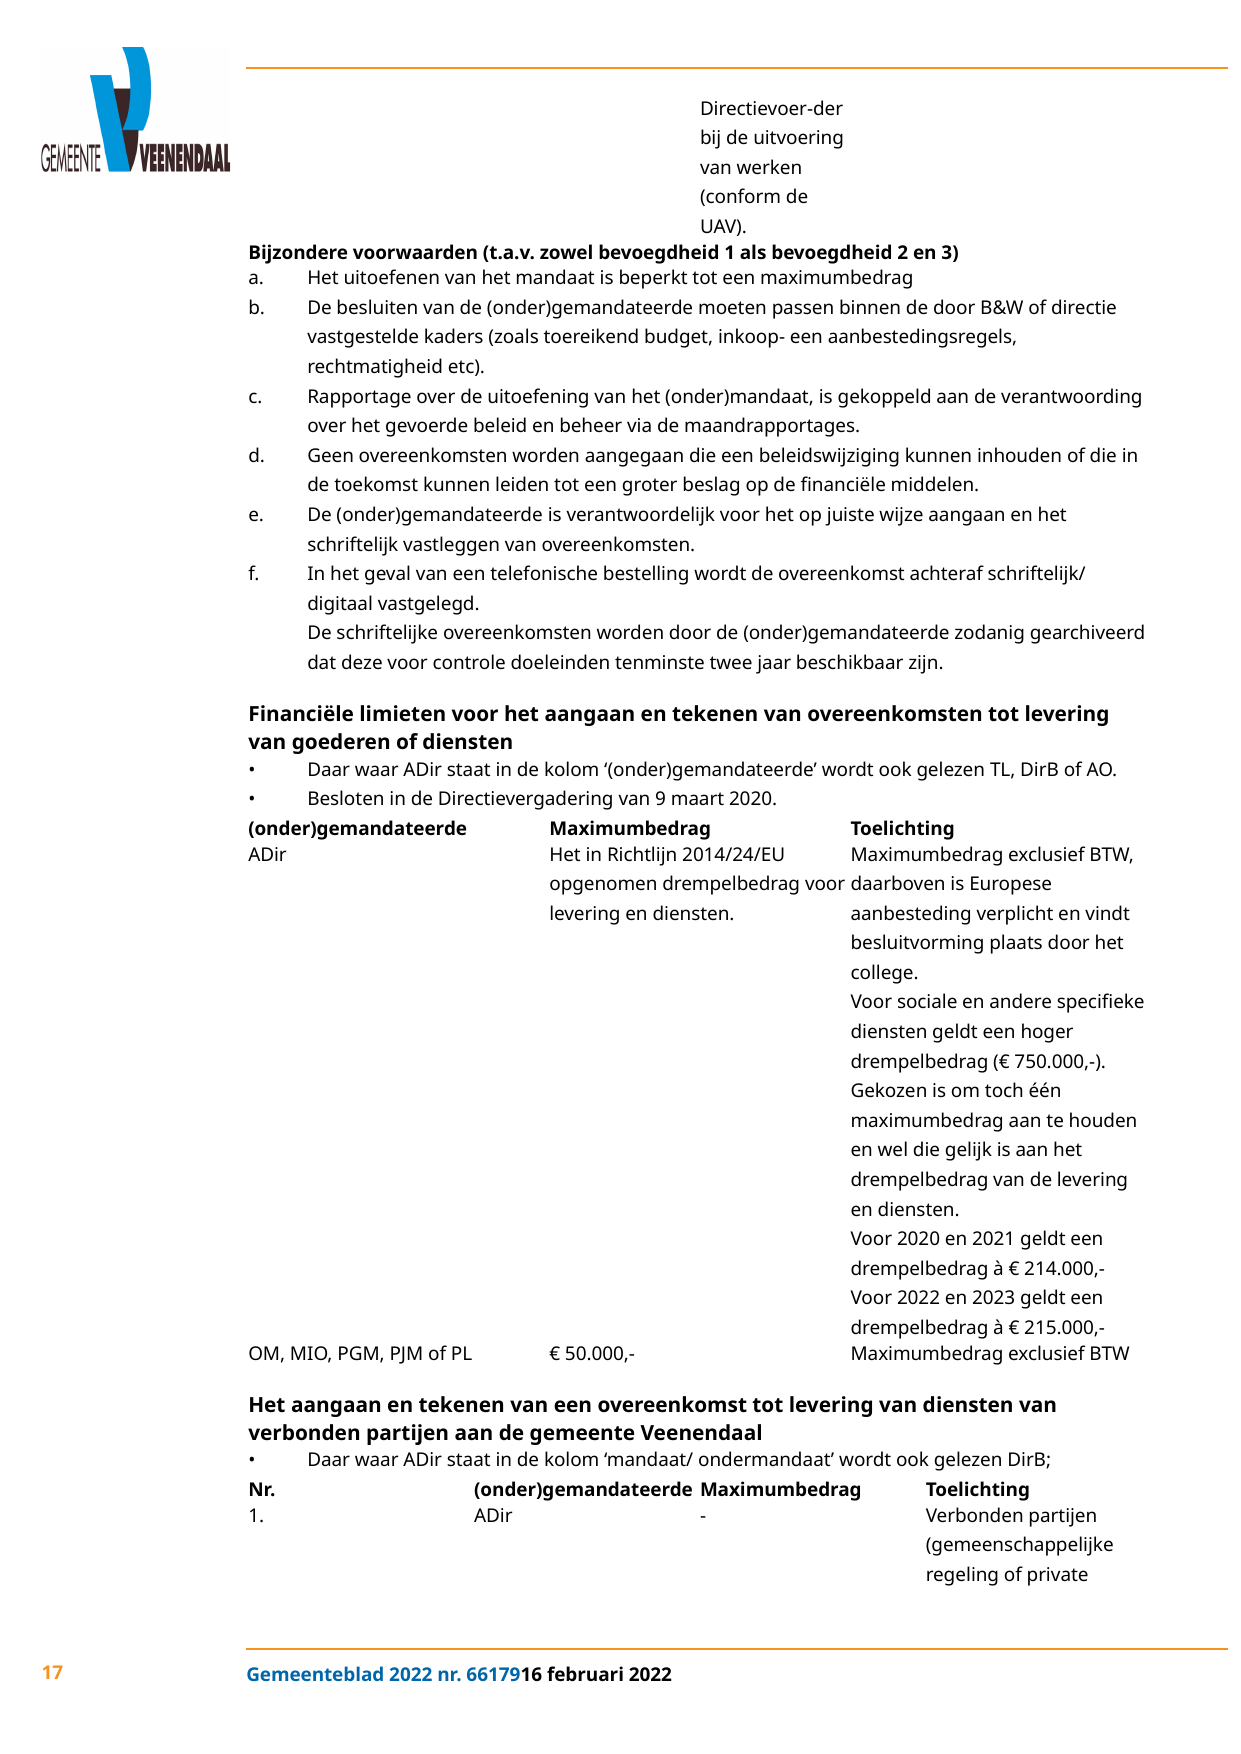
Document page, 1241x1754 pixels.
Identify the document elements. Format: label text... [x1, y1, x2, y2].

table_cell Bijzondere voorwaarden (t.a.v. zowel bevoegdheid 1 als bevoegdheid 2 en 3) [248, 239, 1152, 264]
table_cell Het in Richtlijn 2014/24/EU opgenomen drempelbedrag voor levering en diensten. [549, 841, 850, 1340]
table_cell ADir [474, 1502, 700, 1587]
table_cell [248, 95, 398, 239]
table_cell [850, 95, 1001, 239]
table_cell [399, 95, 549, 239]
table_cell [248, 1502, 474, 1587]
table_cell ADir [248, 841, 549, 1340]
table_cell Het uitoefenen van het mandaat is beperkt tot een maximumbedrag De besluiten van de (onder)gemandateerde moeten passen binnen de door B&W of directie vastgestelde kaders (zoals toereikend budget, inkoop- een aanbestedingsregels, rechtmatigheid etc). Rapportage over de uitoefening van het (onder)mandaat, is gekoppeld aan de verantwoording over het gevoerde beleid en beheer via de maandrapportages. Geen overeenkomsten worden aangegaan die een beleidswijziging kunnen inhouden of die in de toekomst kunnen leiden tot een groter beslag op de financiële middelen. De (onder)gemandateerde is verantwoordelijk voor het op juiste wijze aangaan en het schriftelijk vastleggen van overeenkomsten. In het geval van een telefonische bestelling wordt de overeenkomst achteraf schriftelijk/ digitaal vastgelegd. De schriftelijke overeenkomsten worden door de (onder)gemandateerde zodanig gearchiveerd dat deze voor controle doeleinden tenminste twee jaar beschikbaar zijn. [248, 265, 1152, 675]
table_header (onder)gemandateerde [248, 815, 549, 841]
table_cell Verbonden partijen (gemeenschappelijke regeling of private [926, 1502, 1152, 1587]
table_cell Maximumbedrag exclusief BTW, daarboven is Europese aanbesteding verplicht en vindt besluitvorming plaats door het college. Voor sociale en andere specifieke diensten geldt een hoger drempelbedrag (€ 750.000,-). Gekozen is om toch één maximumbedrag aan te houden en wel die gelijk is aan het drempelbedrag van de levering en diensten. Voor 2020 en 2021 geldt een drempelbedrag à € 214.000,- Voor 2022 en 2023 geldt een drempelbedrag à € 215.000,- [850, 841, 1152, 1340]
table_cell [549, 95, 700, 239]
table_cell - [700, 1502, 926, 1587]
picture [41, 47, 130, 172]
table_cell [1001, 95, 1152, 239]
table_header Maximumbedrag [549, 815, 850, 841]
picture [123, 47, 231, 172]
table_header Toelichting [850, 815, 1152, 841]
table_cell Directievoer-der bij de uitvoering van werken (conform de UAV). [700, 95, 850, 239]
list Daar waar ADir staat in de kolom ‘(onder)gemandateerde’ wordt ook gelezen TL, DirB of AO. [248, 756, 1152, 782]
table_cell € 50.000,- [549, 1340, 850, 1366]
table_header Toelichting [926, 1476, 1152, 1502]
table_header Maximumbedrag [700, 1476, 926, 1502]
table_header (onder)gemandateerde [474, 1476, 700, 1502]
text Financiële limieten voor het aangaan en tekenen van overeenkomsten tot levering van goederen of diensten [248, 699, 1152, 756]
table_cell Maximumbedrag exclusief BTW [850, 1340, 1152, 1366]
table_cell OM, MIO, PGM, PJM of PL [248, 1340, 549, 1366]
list Besloten in de Directievergadering van 9 maart 2020. [248, 785, 1152, 811]
list Daar waar ADir staat in de kolom ‘mandaat/ ondermandaat’ wordt ook gelezen DirB; [248, 1447, 1152, 1472]
table_header Nr. [248, 1476, 474, 1502]
text Het aangaan en tekenen van een overeenkomst tot levering van diensten van verbonden partijen aan de gemeente Veenendaal [248, 1390, 1152, 1447]
